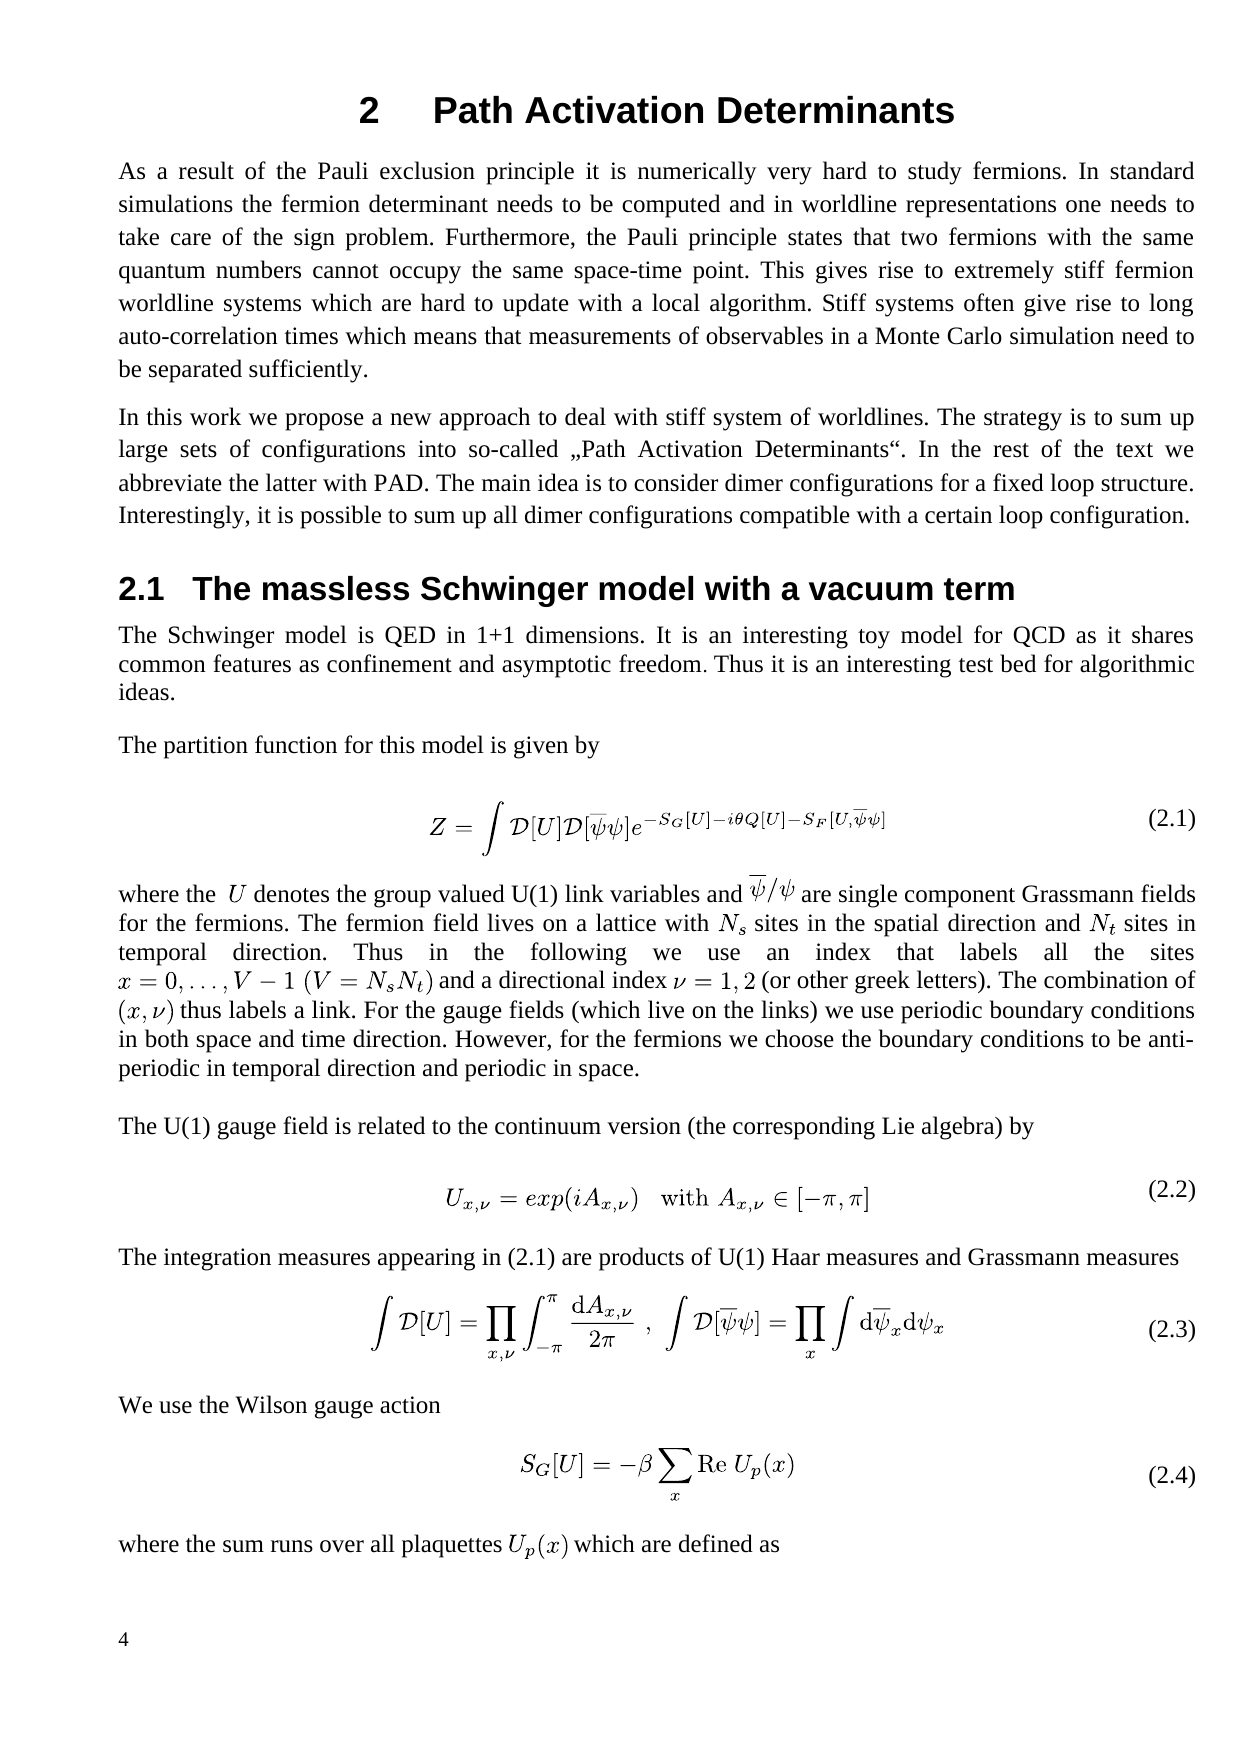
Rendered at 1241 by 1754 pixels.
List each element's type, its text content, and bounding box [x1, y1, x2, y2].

text [118, 1294, 548, 1362]
text As a result of the Pauli exclusion principle it is numerically very hard to study fermions. In standard simulations the fermion determinant needs to be computed and in worldline representations one needs to take care of the sign problem. Furthermore, the Pauli principle states that two fermions with the same quantum numbers cannot occupy the same space-time point. This gives rise to extremely stiff fermion worldline systems which are hard to update with a local algorithm. Stiff systems often give rise to long auto-correlation times which means that measurements of observables in a Monte Carlo simulation need to be separated sufficiently. [118, 156, 1196, 383]
text (2.1) [118, 778, 1196, 856]
text The partition function for this model is given by [118, 730, 1196, 759]
text The Schwinger model is QED in 1+1 dimensions. It is an interesting toy model for QCD as it shares common features as confinement and asymptotic freedom. Thus it is an interesting test bed for algorithmic ideas. [118, 620, 1196, 706]
text In this work we propose a new approach to deal with stiff system of worldlines. The strategy is to sum up large sets of configurations into so-called „Path Activation Determinants“. In the rest of the text we abbreviate the latter with PAD. The main idea is to consider dimer configurations for a fixed loop structure. Interestingly, it is possible to sum up all dimer configurations compatible with a certain loop configuration. [118, 402, 1196, 529]
text [118, 1448, 671, 1501]
text (2.3) [502, 1294, 1196, 1362]
text We use the Wilson gauge action [118, 1391, 1196, 1419]
text where the denotes the group valued U(1) link variables and are single component Grassmann fields for the fermions. The fermion field lives on a lattice with sites in the spatial direction and sites in temporal direction. Thus in the following we use an index that labels all the sites and a directional index (or other greek letters). The combination of thus labels a link. For the gauge fields (which live on the links) we use periodic boundary conditions in both space and time direction. However, for the fermions we choose the boundary conditions to be anti-periodic in temporal direction and periodic in space. [118, 875, 1196, 1082]
subtitle The massless Schwinger model with a vacuum term [118, 569, 1196, 607]
subtitle Path Activation Determinants [118, 89, 1196, 132]
text (2.2) [118, 1164, 1196, 1213]
text (2.4) [678, 1448, 1196, 1501]
text where the sum runs over all plaquettes which are defined as [118, 1529, 1196, 1559]
text The integration measures appearing in (2.1) are products of U(1) Haar measures and Grassmann measures [118, 1242, 1196, 1270]
text The U(1) gauge field is related to the continuum version (the corresponding Lie algebra) by [118, 1111, 1196, 1139]
